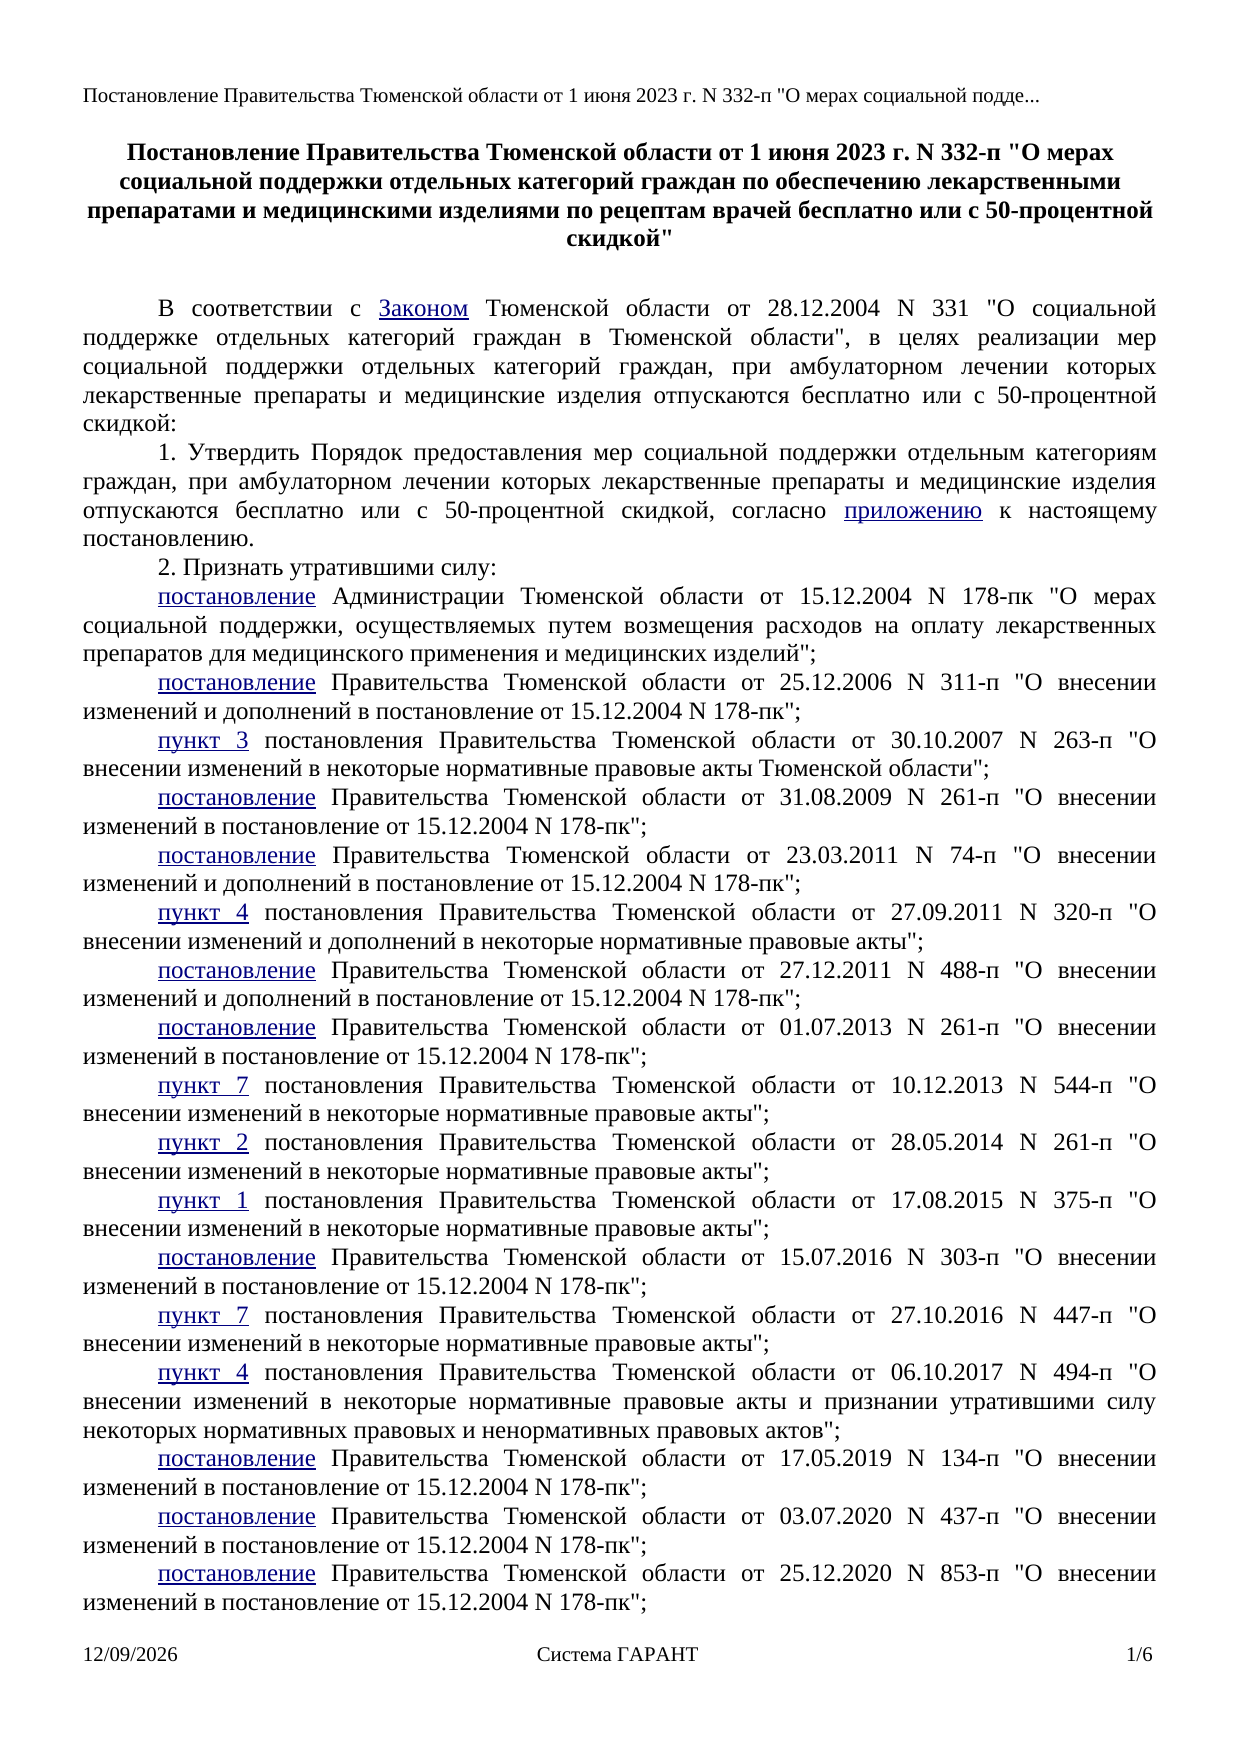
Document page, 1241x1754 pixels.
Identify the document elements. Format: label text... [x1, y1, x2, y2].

text постановление Администрации Тюменской области от 15.12.2004 N 178-пк "О мерах социальной поддержки, осуществляемых путем возмещения расходов на оплату лекарственных препаратов для медицинского применения и медицинских изделий"; [83, 581, 1157, 667]
text пункт 7 постановления Правительства Тюменской области от 10.12.2013 N 544-п "О внесении изменений в некоторые нормативные правовые акты"; [83, 1070, 1157, 1127]
text пункт 7 постановления Правительства Тюменской области от 27.10.2016 N 447-п "О внесении изменений в некоторые нормативные правовые акты"; [83, 1300, 1157, 1357]
text постановление Правительства Тюменской области от 31.08.2009 N 261-п "О внесении изменений в постановление от 15.12.2004 N 178-пк"; [83, 782, 1157, 840]
text пункт 3 постановления Правительства Тюменской области от 30.10.2007 N 263-п "О внесении изменений в некоторые нормативные правовые акты Тюменской области"; [83, 725, 1157, 782]
text постановление Правительства Тюменской области от 25.12.2006 N 311-п "О внесении изменений и дополнений в постановление от 15.12.2004 N 178-пк"; [83, 667, 1157, 725]
text постановление Правительства Тюменской области от 27.12.2011 N 488-п "О внесении изменений и дополнений в постановление от 15.12.2004 N 178-пк"; [83, 955, 1157, 1012]
text постановление Правительства Тюменской области от 01.07.2013 N 261-п "О внесении изменений в постановление от 15.12.2004 N 178-пк"; [83, 1012, 1157, 1070]
text пункт 4 постановления Правительства Тюменской области от 27.09.2011 N 320-п "О внесении изменений и дополнений в некоторые нормативные правовые акты"; [83, 897, 1157, 955]
text пункт 4 постановления Правительства Тюменской области от 06.10.2017 N 494-п "О внесении изменений в некоторые нормативные правовые акты и признании утратившими силу некоторых нормативных правовых и ненормативных правовых актов"; [83, 1357, 1157, 1443]
text постановление Правительства Тюменской области от 03.07.2020 N 437-п "О внесении изменений в постановление от 15.12.2004 N 178-пк"; [83, 1501, 1157, 1558]
text пункт 1 постановления Правительства Тюменской области от 17.08.2015 N 375-п "О внесении изменений в некоторые нормативные правовые акты"; [83, 1185, 1157, 1242]
text 1. Утвердить Порядок предоставления мер социальной поддержки отдельным категориям граждан, при амбулаторном лечении которых лекарственные препараты и медицинские изделия отпускаются бесплатно или с 50-процентной скидкой, согласно приложению к настоящему постановлению. [83, 437, 1157, 552]
text пункт 2 постановления Правительства Тюменской области от 28.05.2014 N 261-п "О внесении изменений в некоторые нормативные правовые акты"; [83, 1127, 1157, 1185]
text постановление Правительства Тюменской области от 17.05.2019 N 134-п "О внесении изменений в постановление от 15.12.2004 N 178-пк"; [83, 1443, 1157, 1501]
text 2. Признать утратившими силу: [83, 552, 1157, 581]
text В соответствии с Законом Тюменской области от 28.12.2004 N 331 "О социальной поддержке отдельных категорий граждан в Тюменской области", в целях реализации мер социальной поддержки отдельных категорий граждан, при амбулаторном лечении которых лекарственные препараты и медицинские изделия отпускаются бесплатно или с 50-процентной скидкой: [83, 293, 1157, 437]
text постановление Правительства Тюменской области от 23.03.2011 N 74-п "О внесении изменений и дополнений в постановление от 15.12.2004 N 178-пк"; [83, 840, 1157, 897]
subtitle Постановление Правительства Тюменской области от 1 июня 2023 г. N 332-п "О мерах социальной поддержки отдельных категорий граждан по обеспечению лекарственными препаратами и медицинскими изделиями по рецептам врачей бесплатно или с 50-процентной скидкой" [83, 137, 1157, 252]
text постановление Правительства Тюменской области от 25.12.2020 N 853-п "О внесении изменений в постановление от 15.12.2004 N 178-пк"; [83, 1558, 1157, 1616]
text постановление Правительства Тюменской области от 15.07.2016 N 303-п "О внесении изменений в постановление от 15.12.2004 N 178-пк"; [83, 1242, 1157, 1300]
